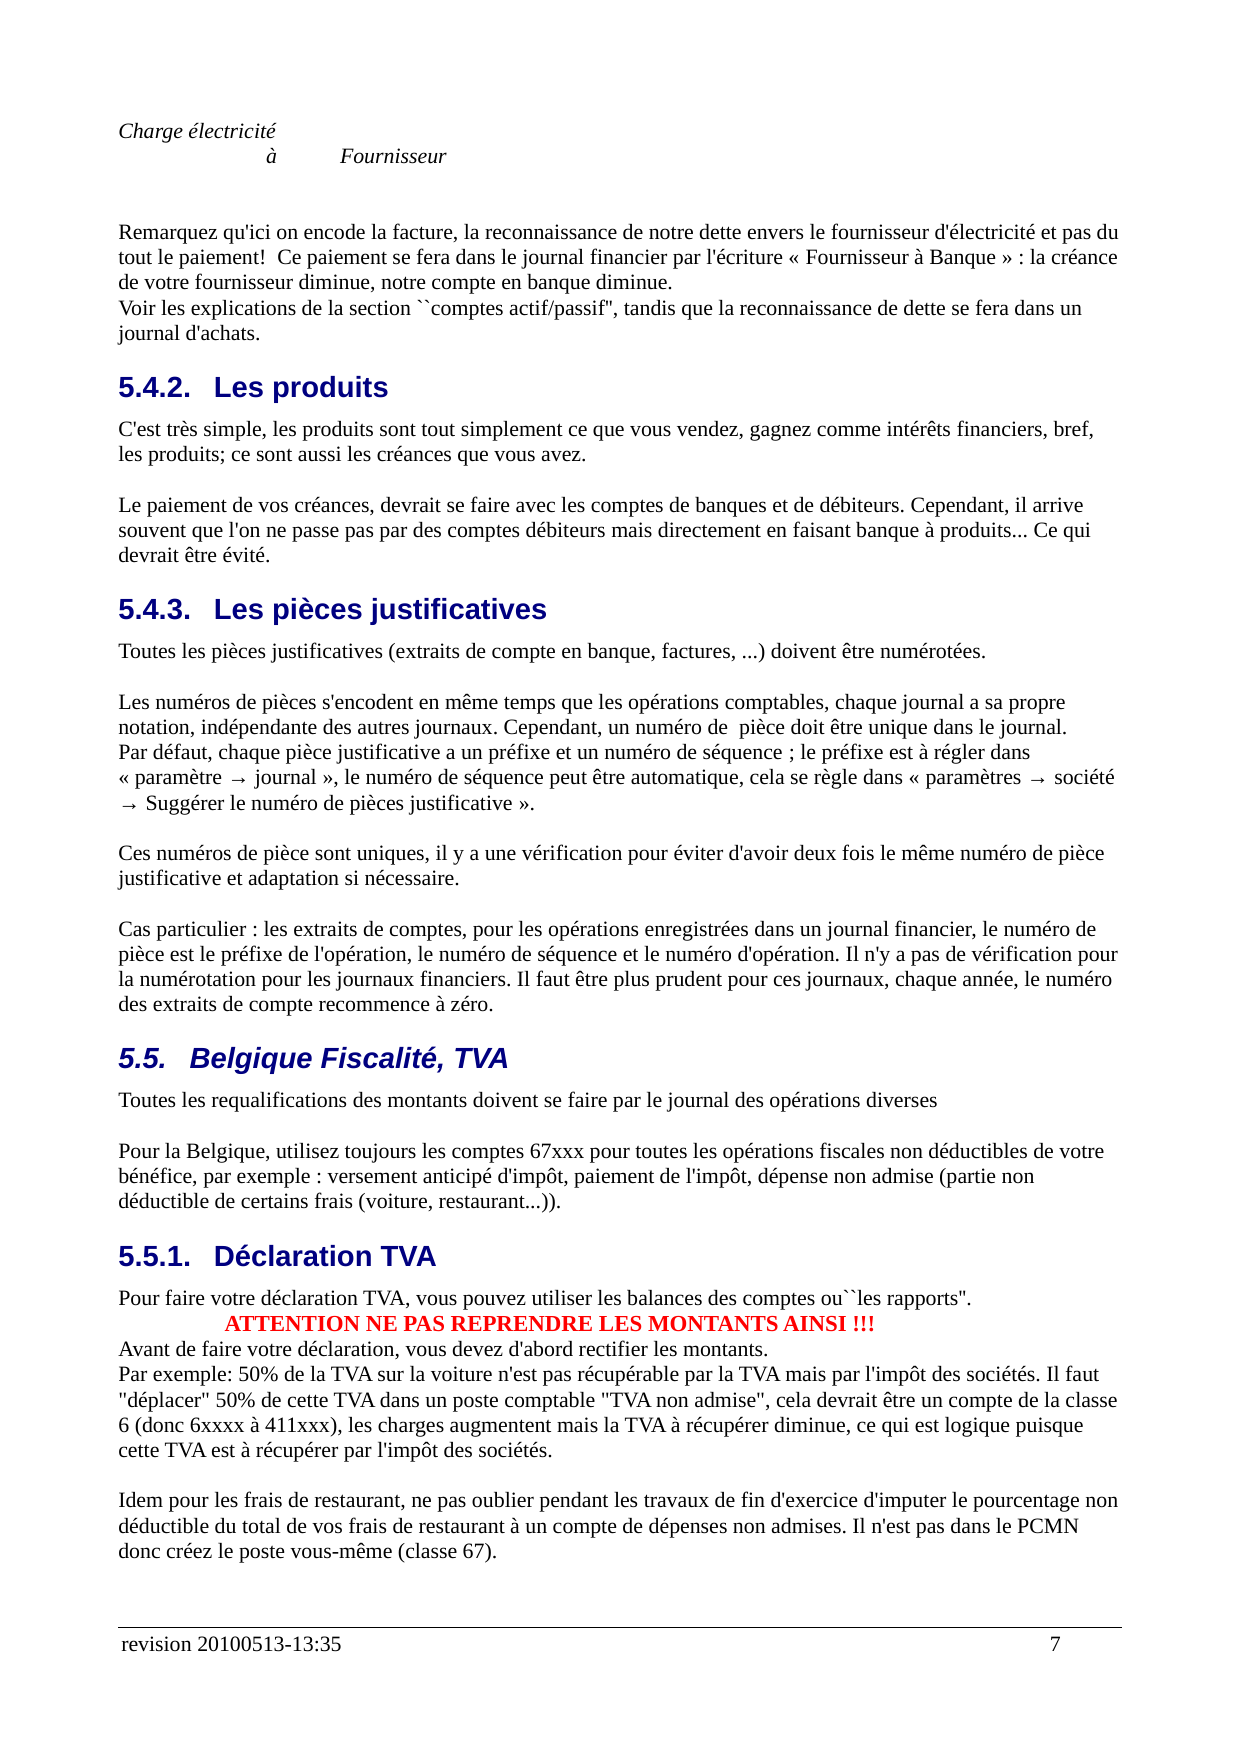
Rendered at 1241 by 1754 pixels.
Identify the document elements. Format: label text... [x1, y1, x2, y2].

text Par défaut, chaque pièce justificative a un préfixe et un numéro de séquence ; le préfixe est à régler dans « paramètre → journal », le numéro de séquence peut être automatique, cela se règle dans « paramètres → société → Suggérer le numéro de pièces justificative ». [118, 739, 1122, 815]
subtitle Les produits [118, 370, 1122, 403]
text Pour faire votre déclaration TVA, vous pouvez utiliser les balances des comptes ou``les rapports''. [118, 1284, 1122, 1310]
text Charge électricité [118, 118, 1122, 143]
text Pour la Belgique, utilisez toujours les comptes 67xxx pour toutes les opérations fiscales non déductibles de votre bénéfice, par exemple : versement anticipé d'impôt, paiement de l'impôt, dépense non admise (partie non déductible de certains frais (voiture, restaurant...)). [118, 1138, 1122, 1213]
subtitle Déclaration TVA [118, 1238, 1122, 1272]
text ATTENTION NE PAS REPRENDRE LES MONTANTS AINSI !!! [224, 1310, 1122, 1336]
text Remarquez qu'ici on encode la facture, la reconnaissance de notre dette envers le fournisseur d'électricité et pas du tout le paiement! Ce paiement se fera dans le journal financier par l'écriture « Fournisseur à Banque » : la créance de votre fournisseur diminue, notre compte en banque diminue. [118, 219, 1122, 294]
text C'est très simple, les produits sont tout simplement ce que vous vendez, gagnez comme intérêts financiers, bref, les produits; ce sont aussi les créances que vous avez. [118, 416, 1122, 466]
text Voir les explications de la section ``comptes actif/passif'', tandis que la reconnaissance de dette se fera dans un journal d'achats. [118, 294, 1122, 345]
text Toutes les pièces justificatives (extraits de compte en banque, factures, ...) doivent être numérotées. [118, 638, 1122, 663]
text Cas particulier : les extraits de comptes, pour les opérations enregistrées dans un journal financier, le numéro de pièce est le préfixe de l'opération, le numéro de séquence et le numéro d'opération. Il n'y a pas de vérification pour la numérotation pour les journaux financiers. Il faut être plus prudent pour ces journaux, chaque année, le numéro des extraits de compte recommence à zéro. [118, 916, 1122, 1016]
text Avant de faire votre déclaration, vous devez d'abord rectifier les montants. [118, 1336, 1122, 1361]
text Le paiement de vos créances, devrait se faire avec les comptes de banques et de débiteurs. Cependant, il arrive souvent que l'on ne passe pas par des comptes débiteurs mais directement en faisant banque à produits... Ce qui devrait être évité. [118, 492, 1122, 567]
text Toutes les requalifications des montants doivent se faire par le journal des opérations diverses [118, 1087, 1122, 1113]
text Ces numéros de pièce sont uniques, il y a une vérification pour éviter d'avoir deux fois le même numéro de pièce justificative et adaptation si nécessaire. [118, 840, 1122, 890]
text Par exemple: 50% de la TVA sur la voiture n'est pas récupérable par la TVA mais par l'impôt des sociétés. Il faut "déplacer" 50% de cette TVA dans un poste comptable "TVA non admise", cela devrait être un compte de la classe 6 (donc 6xxxx à 411xxx), les charges augmentent mais la TVA à récupérer diminue, ce qui est logique puisque cette TVA est à récupérer par l'impôt des sociétés. [118, 1361, 1122, 1462]
subtitle Les pièces justificatives [118, 592, 1122, 626]
text Idem pour les frais de restaurant, ne pas oublier pendant les travaux de fin d'exercice d'imputer le pourcentage non déductible du total de vos frais de restaurant à un compte de dépenses non admises. Il n'est pas dans le PCMN donc créez le poste vous-même (classe 67). [118, 1487, 1122, 1563]
text Les numéros de pièces s'encodent en même temps que les opérations comptables, chaque journal a sa propre notation, indépendante des autres journaux. Cependant, un numéro de pièce doit être unique dans le journal. [118, 689, 1122, 739]
subtitle Belgique Fiscalité, TVA [118, 1041, 1122, 1075]
text à Fournisseur [118, 143, 1122, 168]
